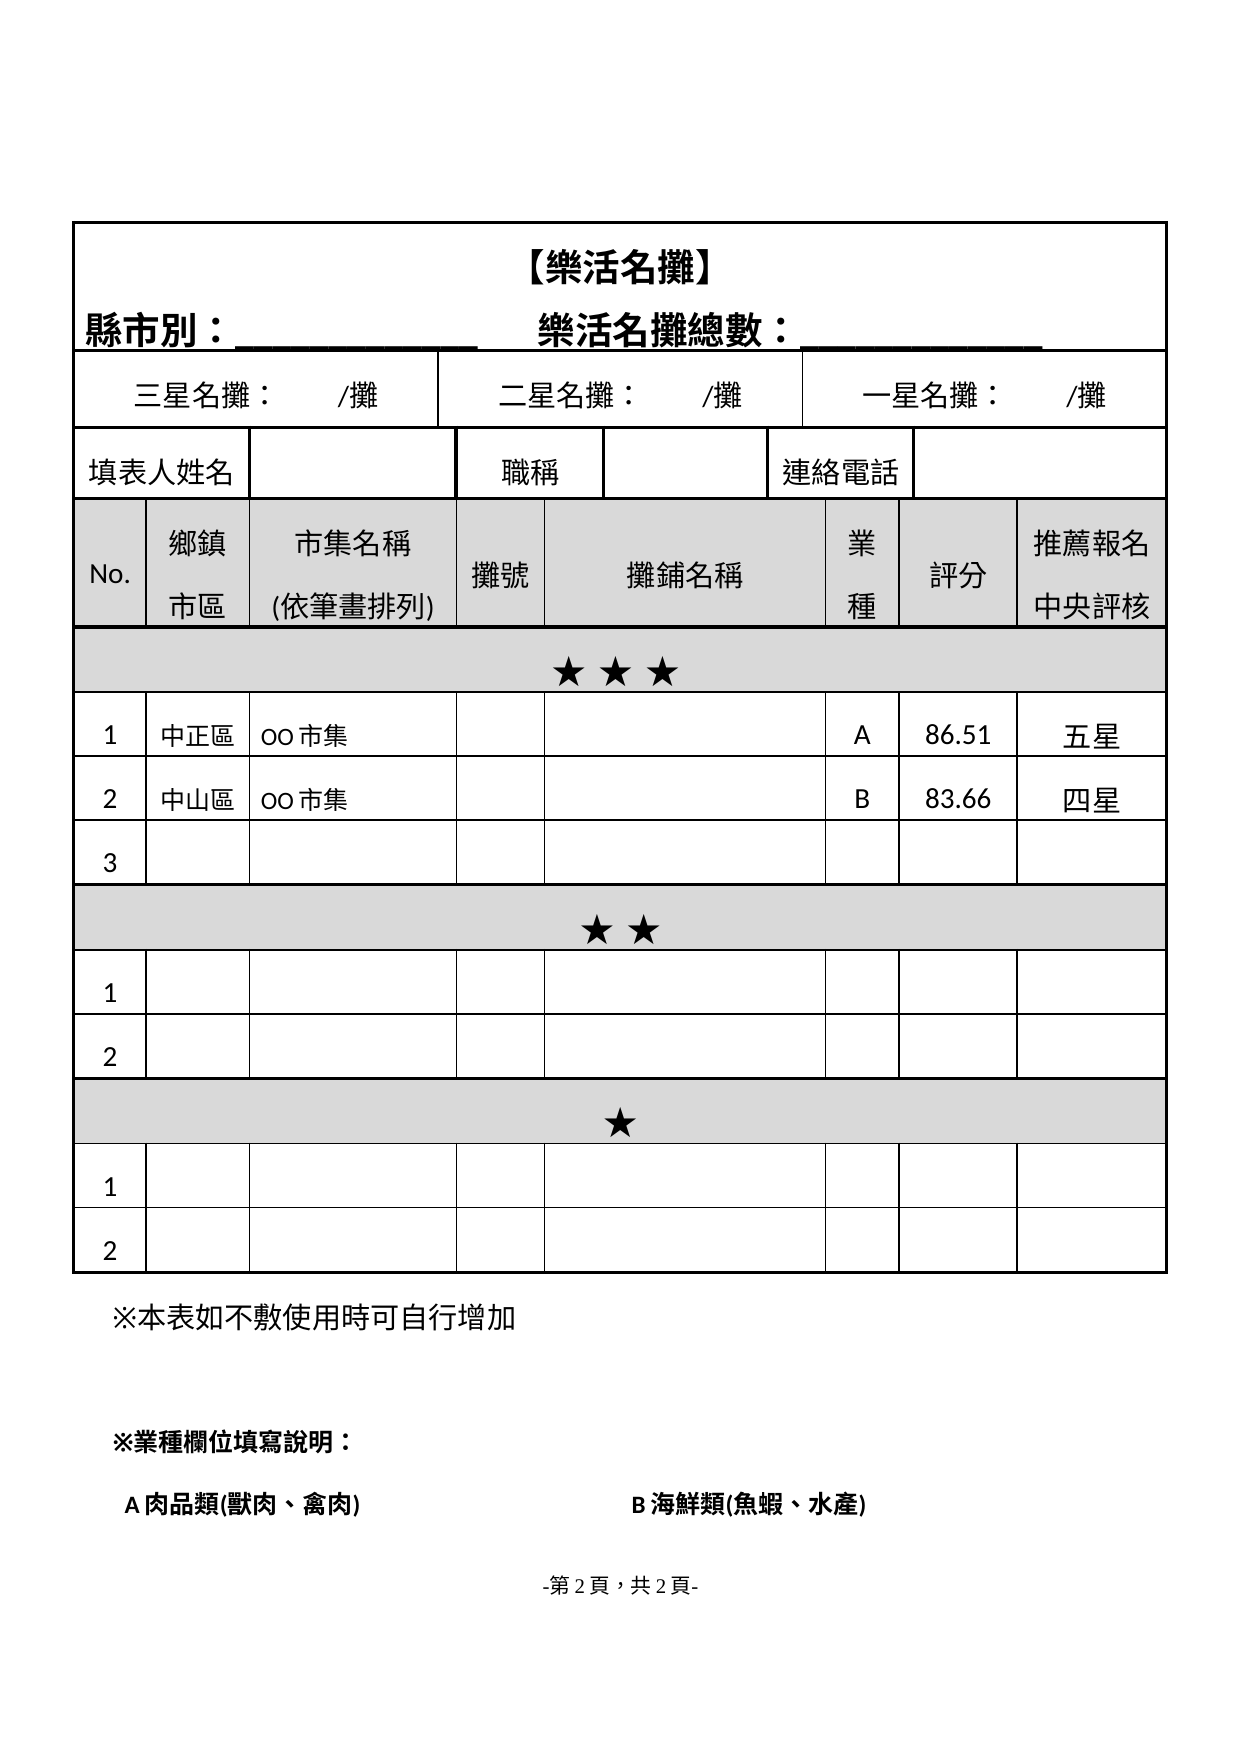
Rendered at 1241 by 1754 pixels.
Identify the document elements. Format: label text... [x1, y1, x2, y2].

table_cell [545, 1208, 825, 1271]
table_cell 鄉鎮 市區 [147, 500, 249, 625]
table_cell 評分 [900, 500, 1016, 625]
table_cell [605, 429, 766, 497]
table_cell [900, 1144, 1016, 1207]
table_cell [545, 1015, 825, 1077]
table_cell [1018, 1015, 1165, 1077]
table_cell [457, 1208, 544, 1271]
table_cell 86.51 [900, 693, 1016, 755]
text ※業種欄位填寫說明： [112, 1399, 1128, 1461]
table_cell A [826, 693, 898, 755]
table_cell [250, 1208, 456, 1271]
table_cell [250, 1144, 456, 1207]
table_cell [545, 1144, 825, 1207]
table_cell 1 [75, 951, 145, 1013]
table_cell 五星 [1018, 693, 1165, 755]
table_header B海鮮類(魚蝦、水產) [620, 1461, 1127, 1524]
table_cell 四星 [1018, 757, 1165, 819]
table_cell [457, 1015, 544, 1077]
table_cell 中正區 [147, 693, 249, 755]
table_cell [147, 1208, 249, 1271]
table_cell [250, 821, 456, 883]
table_header 【樂活名攤】 縣市別：_____________ 樂活名攤總數：_____________ [75, 224, 1165, 349]
table_cell [457, 1144, 544, 1207]
table_cell 中山區 [147, 757, 249, 819]
table_cell [1018, 821, 1165, 883]
table_cell [1018, 1208, 1165, 1271]
table_cell 83.66 [900, 757, 1016, 819]
table_cell 填表人姓名 [75, 429, 248, 497]
table_cell 1 [75, 693, 145, 755]
table_cell [826, 951, 898, 1013]
table_cell 連絡電話 [769, 429, 912, 497]
table_cell 2 [75, 757, 145, 819]
table_cell [900, 1208, 1016, 1271]
table_cell 推薦報名 中央評核 [1018, 500, 1165, 625]
table_cell [900, 951, 1016, 1013]
table_cell 業種 [826, 500, 898, 625]
table_header A肉品類(獸肉、禽肉) [113, 1461, 620, 1524]
table_cell [826, 1144, 898, 1207]
table_cell [457, 693, 544, 755]
table_cell 一星名攤： /攤 [803, 352, 1165, 426]
table_cell 攤號 [457, 500, 544, 625]
table_cell [545, 693, 825, 755]
table_cell [147, 1015, 249, 1077]
table_cell ★ [75, 1080, 1165, 1143]
table_cell 2 [75, 1208, 145, 1271]
table_cell [915, 429, 1165, 497]
table_cell 3 [75, 821, 145, 883]
table_cell ★ ★ [75, 886, 1165, 949]
table_cell 攤鋪名稱 [545, 500, 825, 625]
table_cell OO市集 [250, 693, 456, 755]
table_cell 二星名攤： /攤 [439, 352, 802, 426]
table_cell 三星名攤： /攤 [75, 352, 437, 426]
table_cell [250, 1015, 456, 1077]
table_cell OO市集 [250, 757, 456, 819]
table_cell [900, 1015, 1016, 1077]
table_cell 市集名稱 (依筆畫排列) [250, 500, 456, 625]
table_cell ★ ★ ★ [75, 629, 1165, 691]
text ※本表如不敷使用時可自行增加 [112, 1274, 1128, 1336]
table_cell No. [75, 500, 145, 625]
table_cell [900, 821, 1016, 883]
table_cell [826, 1015, 898, 1077]
table_cell B [826, 757, 898, 819]
table_cell 1 [75, 1144, 145, 1207]
table_cell [1018, 951, 1165, 1013]
table_cell [251, 429, 454, 497]
table_cell [545, 951, 825, 1013]
table_cell 職稱 [458, 429, 602, 497]
table_cell [545, 757, 825, 819]
table_cell [457, 951, 544, 1013]
table_cell [250, 951, 456, 1013]
table_cell 2 [75, 1015, 145, 1077]
table_cell [826, 821, 898, 883]
table_cell [147, 951, 249, 1013]
table_cell [457, 757, 544, 819]
table_cell [147, 1144, 249, 1207]
table_cell [457, 821, 544, 883]
table_cell [545, 821, 825, 883]
table_cell [1018, 1144, 1165, 1207]
table_cell [826, 1208, 898, 1271]
table_cell [147, 821, 249, 883]
